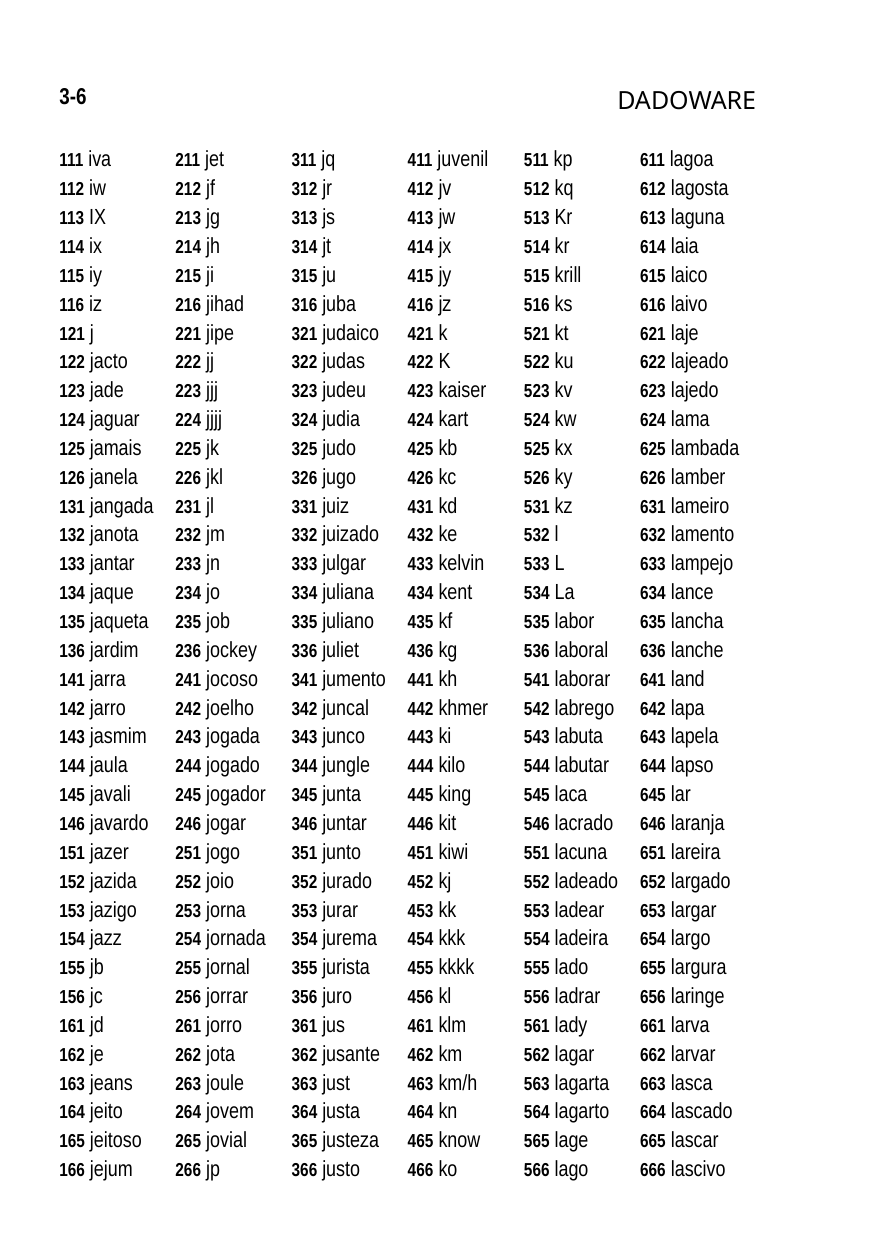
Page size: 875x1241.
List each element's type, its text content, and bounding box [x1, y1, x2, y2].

text 534 La [524, 579, 640, 604]
text 632 lamento [640, 521, 756, 546]
text 613 laguna [640, 204, 756, 229]
text 122 jacto [59, 348, 175, 373]
text 435 kf [407, 608, 524, 633]
text 116 iz [59, 291, 175, 316]
text 255 jornal [175, 954, 291, 979]
text 541 laborar [524, 666, 640, 691]
text 333 julgar [291, 550, 407, 575]
text 516 ks [524, 291, 640, 316]
text 3-6 [59, 83, 177, 109]
text 544 labutar [524, 752, 640, 777]
text 465 know [407, 1127, 524, 1152]
text 125 jamais [59, 435, 175, 460]
text 254 jornada [175, 925, 291, 950]
text 365 justeza [291, 1127, 407, 1152]
text 353 jurar [291, 896, 407, 922]
text 533 L [524, 550, 640, 575]
text 565 lage [524, 1127, 640, 1152]
text 561 lady [524, 1012, 640, 1037]
text 422 K [407, 348, 524, 373]
text 352 jurado [291, 868, 407, 893]
text 453 kk [407, 896, 524, 922]
text 436 kg [407, 637, 524, 662]
text 232 jm [175, 521, 291, 546]
text 221 jipe [175, 319, 291, 344]
text 621 laje [640, 319, 756, 344]
text 542 labrego [524, 694, 640, 719]
text 445 king [407, 781, 524, 806]
text 622 lajeado [640, 348, 756, 373]
text 644 lapso [640, 752, 756, 777]
text 364 justa [291, 1098, 407, 1123]
text 341 jumento [291, 666, 407, 691]
text 653 largar [640, 896, 756, 922]
text 166 jejum [59, 1156, 175, 1181]
text 226 jkl [175, 464, 291, 489]
text 261 jorro [175, 1012, 291, 1037]
text 366 justo [291, 1156, 407, 1181]
text 562 lagar [524, 1041, 640, 1066]
text 416 jz [407, 291, 524, 316]
text 124 jaguar [59, 406, 175, 431]
text 651 lareira [640, 839, 756, 864]
text 522 ku [524, 348, 640, 373]
text 162 je [59, 1041, 175, 1066]
text 334 juliana [291, 579, 407, 604]
text 442 khmer [407, 694, 524, 719]
text 251 jogo [175, 839, 291, 864]
text 323 judeu [291, 377, 407, 402]
text 315 ju [291, 262, 407, 287]
text 655 largura [640, 954, 756, 979]
text 331 juiz [291, 492, 407, 518]
text 131 jangada [59, 492, 175, 518]
text 611 lagoa [640, 146, 756, 171]
text 423 kaiser [407, 377, 524, 402]
text 524 kw [524, 406, 640, 431]
text 114 ix [59, 233, 175, 258]
text 412 jv [407, 175, 524, 200]
text 151 jazer [59, 839, 175, 864]
text 535 labor [524, 608, 640, 633]
text 443 ki [407, 723, 524, 748]
text 144 jaula [59, 752, 175, 777]
text 126 janela [59, 464, 175, 489]
text 343 junco [291, 723, 407, 748]
text 452 kj [407, 868, 524, 893]
text 265 jovial [175, 1127, 291, 1152]
text 164 jeito [59, 1098, 175, 1123]
text 211 jet [175, 146, 291, 171]
text 665 lascar [640, 1127, 756, 1152]
text 262 jota [175, 1041, 291, 1066]
text 224 jjjj [175, 406, 291, 431]
text 256 jorrar [175, 983, 291, 1008]
text 336 juliet [291, 637, 407, 662]
text 235 job [175, 608, 291, 633]
text 355 jurista [291, 954, 407, 979]
text 623 lajedo [640, 377, 756, 402]
text 466 ko [407, 1156, 524, 1181]
text 223 jjj [175, 377, 291, 402]
text 552 ladeado [524, 868, 640, 893]
text 345 junta [291, 781, 407, 806]
text 363 just [291, 1069, 407, 1095]
text 441 kh [407, 666, 524, 691]
text 635 lancha [640, 608, 756, 633]
text 351 junto [291, 839, 407, 864]
text 664 lascado [640, 1098, 756, 1123]
text 163 jeans [59, 1069, 175, 1095]
text 222 jj [175, 348, 291, 373]
text 432 ke [407, 521, 524, 546]
text 266 jp [175, 1156, 291, 1181]
text 456 kl [407, 983, 524, 1008]
text 515 krill [524, 262, 640, 287]
text 314 jt [291, 233, 407, 258]
text 165 jeitoso [59, 1127, 175, 1152]
text 142 jarro [59, 694, 175, 719]
text 616 laivo [640, 291, 756, 316]
text 564 lagarto [524, 1098, 640, 1123]
text 554 ladeira [524, 925, 640, 950]
text 461 klm [407, 1012, 524, 1037]
text 236 jockey [175, 637, 291, 662]
text 446 kit [407, 810, 524, 835]
text 135 jaqueta [59, 608, 175, 633]
text 415 jy [407, 262, 524, 287]
text 324 judia [291, 406, 407, 431]
text 555 lado [524, 954, 640, 979]
text 661 larva [640, 1012, 756, 1037]
text 654 largo [640, 925, 756, 950]
text 425 kb [407, 435, 524, 460]
text 234 jo [175, 579, 291, 604]
text 243 jogada [175, 723, 291, 748]
text 663 lasca [640, 1069, 756, 1095]
text 551 lacuna [524, 839, 640, 864]
text 421 k [407, 319, 524, 344]
text 113 IX [59, 204, 175, 229]
text 615 laico [640, 262, 756, 287]
text 642 lapa [640, 694, 756, 719]
text 152 jazida [59, 868, 175, 893]
text 225 jk [175, 435, 291, 460]
text 252 joio [175, 868, 291, 893]
text 652 largado [640, 868, 756, 893]
text 454 kkk [407, 925, 524, 950]
text 332 juizado [291, 521, 407, 546]
text 143 jasmim [59, 723, 175, 748]
text 531 kz [524, 492, 640, 518]
text 354 jurema [291, 925, 407, 950]
text 523 kv [524, 377, 640, 402]
text 666 lascivo [640, 1156, 756, 1181]
text 215 ji [175, 262, 291, 287]
text 342 juncal [291, 694, 407, 719]
text 455 kkkk [407, 954, 524, 979]
text 434 kent [407, 579, 524, 604]
text 553 ladear [524, 896, 640, 922]
text 325 judo [291, 435, 407, 460]
text 316 juba [291, 291, 407, 316]
text 532 l [524, 521, 640, 546]
text 154 jazz [59, 925, 175, 950]
text 112 iw [59, 175, 175, 200]
text 344 jungle [291, 752, 407, 777]
text 136 jardim [59, 637, 175, 662]
text 433 kelvin [407, 550, 524, 575]
text 242 joelho [175, 694, 291, 719]
text 563 lagarta [524, 1069, 640, 1095]
text 213 jg [175, 204, 291, 229]
text 631 lameiro [640, 492, 756, 518]
text 526 ky [524, 464, 640, 489]
text 145 javali [59, 781, 175, 806]
text 313 js [291, 204, 407, 229]
text 153 jazigo [59, 896, 175, 922]
text 451 kiwi [407, 839, 524, 864]
text 645 lar [640, 781, 756, 806]
text 231 jl [175, 492, 291, 518]
text 463 km/h [407, 1069, 524, 1095]
text 141 jarra [59, 666, 175, 691]
text 643 lapela [640, 723, 756, 748]
text 335 juliano [291, 608, 407, 633]
text 566 lago [524, 1156, 640, 1181]
text 156 jc [59, 983, 175, 1008]
text 411 juvenil [407, 146, 524, 171]
text 624 lama [640, 406, 756, 431]
text 625 lambada [640, 435, 756, 460]
text 362 jusante [291, 1041, 407, 1066]
text 134 jaque [59, 579, 175, 604]
text 525 kx [524, 435, 640, 460]
text 546 lacrado [524, 810, 640, 835]
text 641 land [640, 666, 756, 691]
text 244 jogado [175, 752, 291, 777]
text 636 lanche [640, 637, 756, 662]
text 111 iva [59, 146, 175, 171]
text 511 kp [524, 146, 640, 171]
text 464 kn [407, 1098, 524, 1123]
text 361 jus [291, 1012, 407, 1037]
text 543 labuta [524, 723, 640, 748]
text 264 jovem [175, 1098, 291, 1123]
text 212 jf [175, 175, 291, 200]
text 545 laca [524, 781, 640, 806]
text 115 iy [59, 262, 175, 287]
text 146 javardo [59, 810, 175, 835]
text 161 jd [59, 1012, 175, 1037]
text 514 kr [524, 233, 640, 258]
text 241 jocoso [175, 666, 291, 691]
text 536 laboral [524, 637, 640, 662]
text 414 jx [407, 233, 524, 258]
text 245 jogador [175, 781, 291, 806]
text 656 laringe [640, 983, 756, 1008]
text 626 lamber [640, 464, 756, 489]
text 612 lagosta [640, 175, 756, 200]
text 512 kq [524, 175, 640, 200]
text 322 judas [291, 348, 407, 373]
text 426 kc [407, 464, 524, 489]
text 132 janota [59, 521, 175, 546]
text 263 joule [175, 1069, 291, 1095]
text 133 jantar [59, 550, 175, 575]
text 312 jr [291, 175, 407, 200]
text 356 juro [291, 983, 407, 1008]
text 233 jn [175, 550, 291, 575]
text 253 jorna [175, 896, 291, 922]
text 311 jq [291, 146, 407, 171]
text 413 jw [407, 204, 524, 229]
text 662 larvar [640, 1041, 756, 1066]
text 556 ladrar [524, 983, 640, 1008]
text 246 jogar [175, 810, 291, 835]
text 521 kt [524, 319, 640, 344]
text 646 laranja [640, 810, 756, 835]
text 614 laia [640, 233, 756, 258]
text 123 jade [59, 377, 175, 402]
text 121 j [59, 319, 175, 344]
text 326 jugo [291, 464, 407, 489]
text 155 jb [59, 954, 175, 979]
text 633 lampejo [640, 550, 756, 575]
text 462 km [407, 1041, 524, 1066]
text 444 kilo [407, 752, 524, 777]
text 321 judaico [291, 319, 407, 344]
text 346 juntar [291, 810, 407, 835]
text 513 Kr [524, 204, 640, 229]
text 431 kd [407, 492, 524, 518]
text 424 kart [407, 406, 524, 431]
text 634 lance [640, 579, 756, 604]
text 216 jihad [175, 291, 291, 316]
text 214 jh [175, 233, 291, 258]
